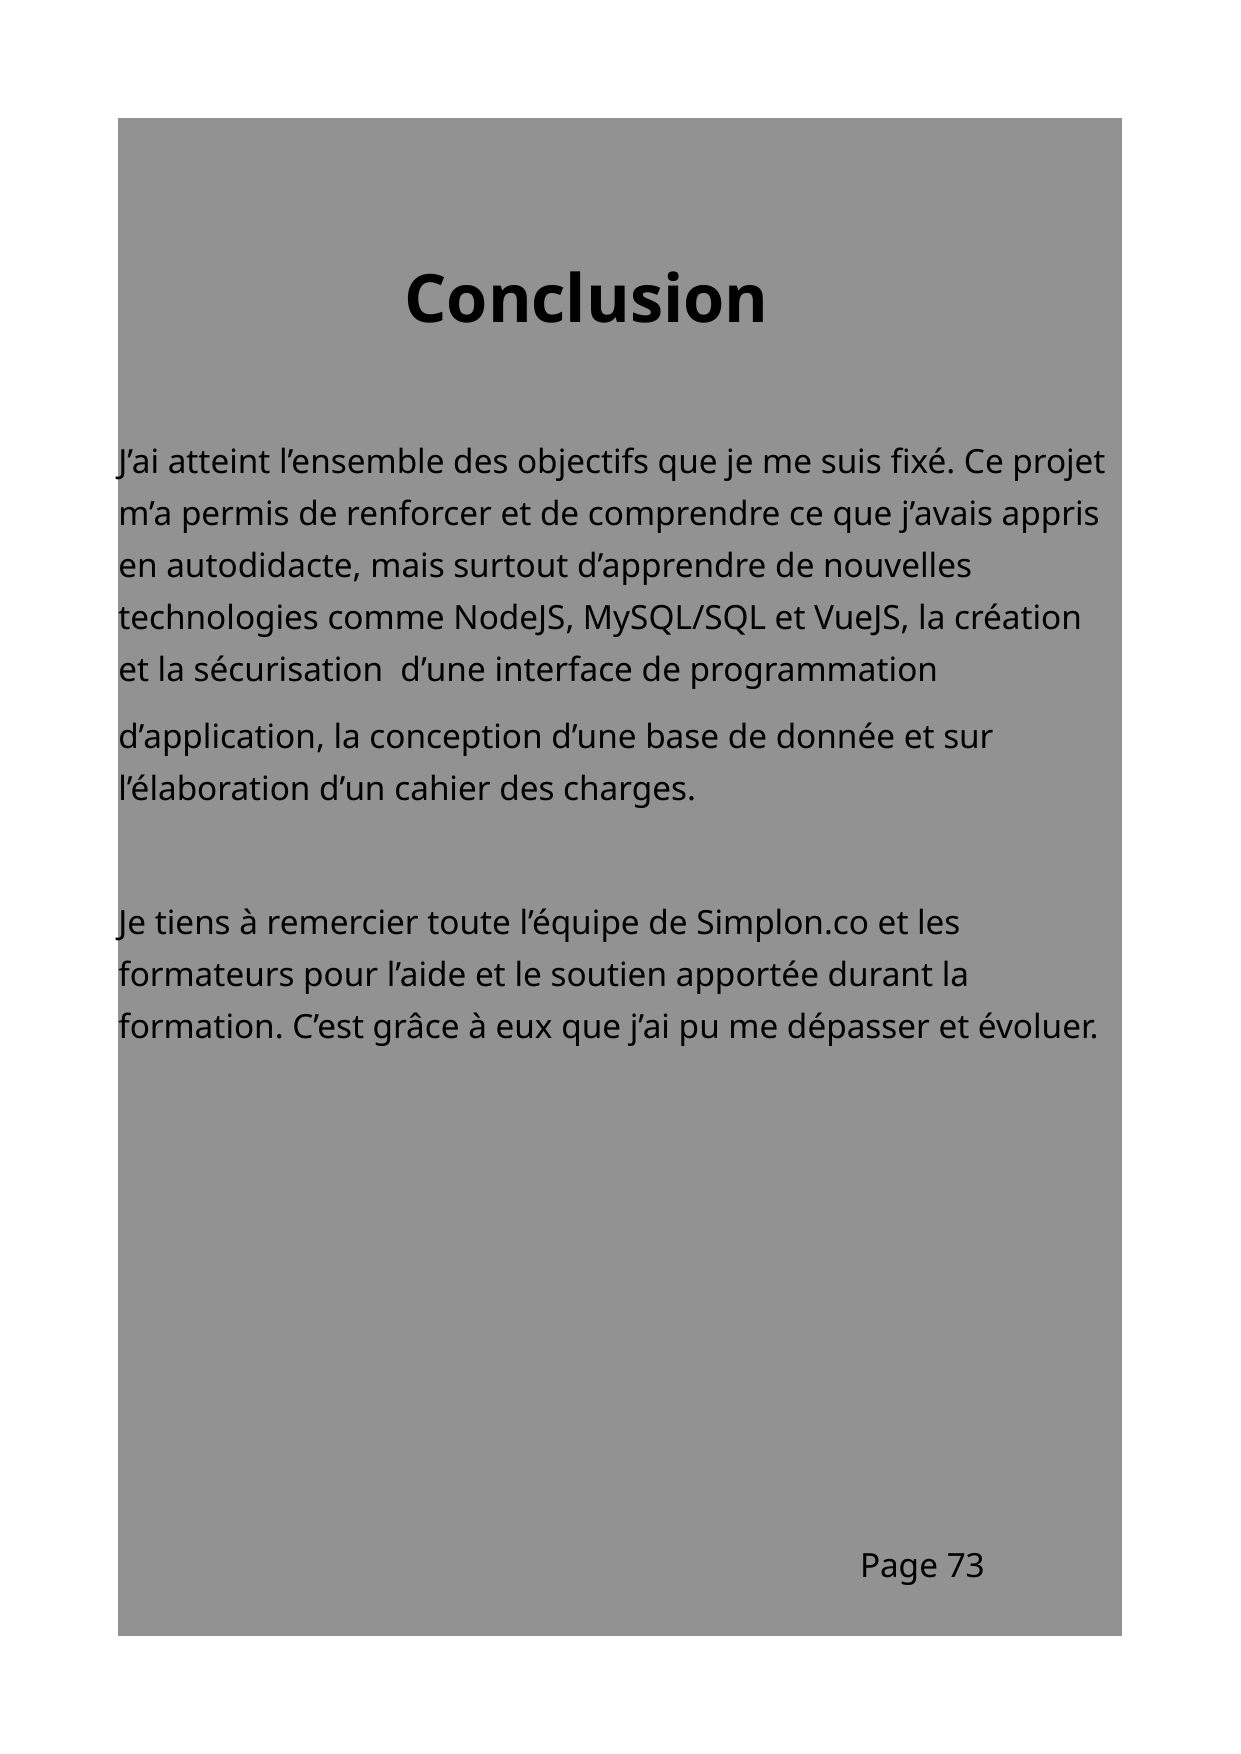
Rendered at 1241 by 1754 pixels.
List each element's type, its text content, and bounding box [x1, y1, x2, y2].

text d’application, la conception d’une base de donnée et sur l’élaboration d’un cahier des charges. [118, 713, 1122, 811]
text Conclusion [118, 252, 1122, 342]
text J’ai atteint l’ensemble des objectifs que je me suis fixé. Ce projet m’a permis de renforcer et de comprendre ce que j’avais appris en autodidacte, mais surtout d’apprendre de nouvelles technologies comme NodeJS, MySQL/SQL et VueJS, la création et la sécurisation d’une interface de programmation [118, 437, 1122, 692]
text Page 73 [118, 1537, 1122, 1588]
text Je tiens à remercier toute l’équipe de Simplon.co et les formateurs pour l’aide et le soutien apportée durant la formation. C’est grâce à eux que j’ai pu me dépasser et évoluer. [118, 899, 1122, 1048]
